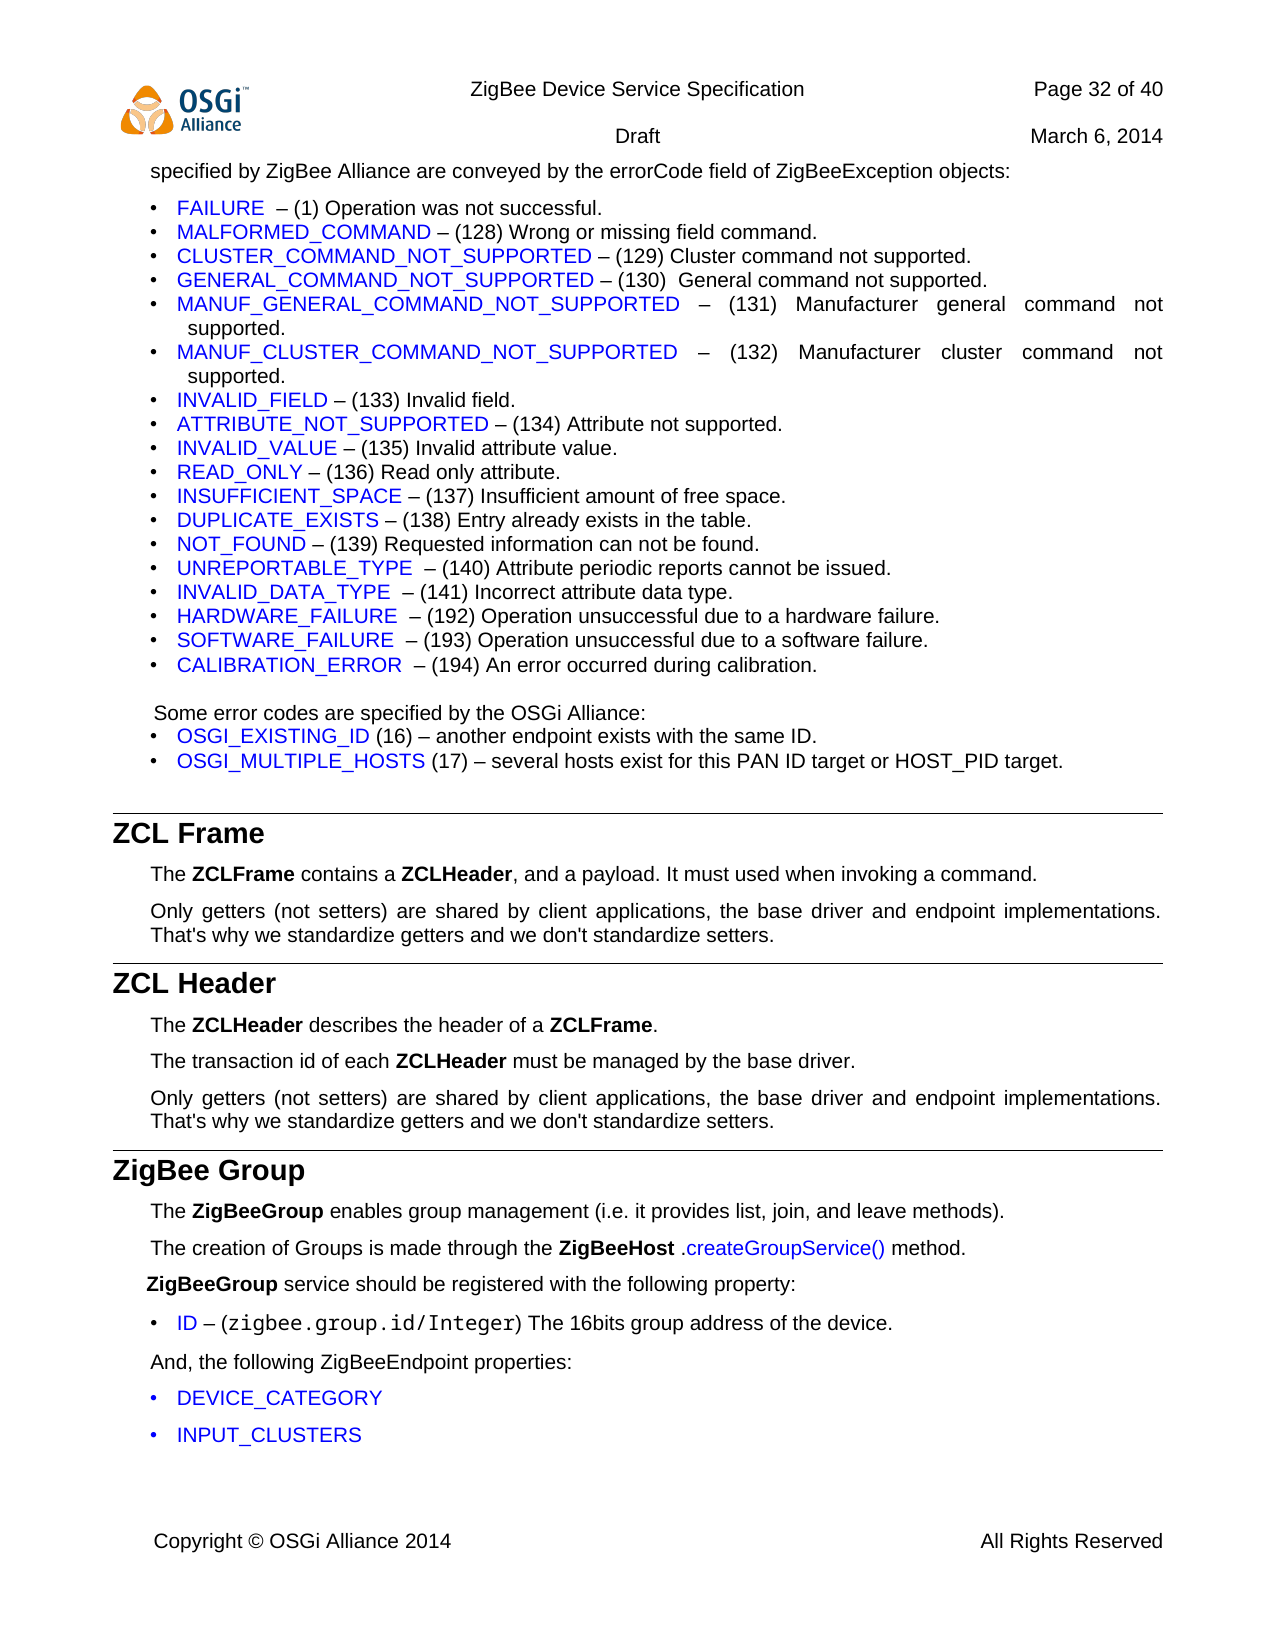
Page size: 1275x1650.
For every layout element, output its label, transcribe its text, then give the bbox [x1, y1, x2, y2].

list SOFTWARE_FAILURE – (193) Operation unsuccessful due to a software failure. [150, 628, 1163, 652]
list OSGI_MULTIPLE_HOSTS (17) – several hosts exist for this PAN ID target or HOST_PID target. [150, 748, 1163, 772]
picture [113, 78, 257, 142]
list ATTRIBUTE_NOT_SUPPORTED – (134) Attribute not supported. [150, 412, 1163, 436]
list INVALID_DATA_TYPE – (141) Incorrect attribute data type. [150, 580, 1163, 604]
list INVALID_VALUE – (135) Invalid attribute value. [150, 436, 1163, 460]
subtitle ZigBee Group [112, 1151, 1163, 1187]
list DEVICE_CATEGORY [150, 1386, 1163, 1410]
list INVALID_FIELD – (133) Invalid field. [150, 388, 1163, 412]
list NOT_FOUND – (139) Requested information can not be found. [150, 532, 1163, 556]
subtitle ZCL Header [112, 964, 1163, 1000]
list MALFORMED_COMMAND – (128) Wrong or missing field command. [150, 219, 1163, 243]
list GENERAL_COMMAND_NOT_SUPPORTED – (130) General command not supported. [150, 268, 1163, 292]
list READ_ONLY – (136) Read only attribute. [150, 460, 1163, 484]
list UNREPORTABLE_TYPE – (140) Attribute periodic reports cannot be issued. [150, 556, 1163, 580]
list INPUT_CLUSTERS [150, 1422, 1163, 1447]
list CLUSTER_COMMAND_NOT_SUPPORTED – (129) Cluster command not supported. [150, 243, 1163, 268]
text specified by ZigBee Alliance are conveyed by the errorCode field of ZigBeeException objects: [150, 159, 1163, 183]
list OSGI_EXISTING_ID (16) – another endpoint exists with the same ID. [150, 724, 1163, 748]
list ID – (zigbee.group.id/Integer) The 16bits group address of the device. [150, 1308, 1163, 1337]
text The creation of Groups is made through the ZigBeeHost .createGroupService() method. [150, 1236, 1163, 1259]
subtitle ZCL Frame [112, 814, 1163, 850]
text The ZigBeeGroup enables group management (i.e. it provides list, join, and leave methods). [150, 1199, 1163, 1223]
list MANUF_CLUSTER_COMMAND_NOT_SUPPORTED – (132) Manufacturer cluster command not supported. [150, 340, 1163, 388]
list FAILURE – (1) Operation was not successful. [150, 195, 1163, 219]
text Some error codes are specified by the OSGi Alliance: [153, 700, 1163, 724]
text The ZCLHeader describes the header of a ZCLFrame. [150, 1012, 1163, 1036]
list MANUF_GENERAL_COMMAND_NOT_SUPPORTED – (131) Manufacturer general command not supported. [150, 292, 1163, 340]
text Only getters (not setters) are shared by client applications, the base driver and endpoint implementations. That's why we standardize getters and we don't standardize setters. [150, 1085, 1163, 1133]
text The transaction id of each ZCLHeader must be managed by the base driver. [150, 1049, 1163, 1073]
text The ZCLFrame contains a ZCLHeader, and a payload. It must used when invoking a command. [150, 862, 1163, 886]
text ZigBeeGroup service should be registered with the following property: [146, 1272, 1163, 1296]
list HARDWARE_FAILURE – (192) Operation unsuccessful due to a hardware failure. [150, 604, 1163, 628]
text And, the following ZigBeeEndpoint properties: [150, 1349, 1163, 1373]
list INSUFFICIENT_SPACE – (137) Insufficient amount of free space. [150, 484, 1163, 508]
list DUPLICATE_EXISTS – (138) Entry already exists in the table. [150, 508, 1163, 532]
list CALIBRATION_ERROR – (194) An error occurred during calibration. [150, 652, 1163, 676]
text Only getters (not setters) are shared by client applications, the base driver and endpoint implementations. That's why we standardize getters and we don't standardize setters. [150, 899, 1163, 947]
